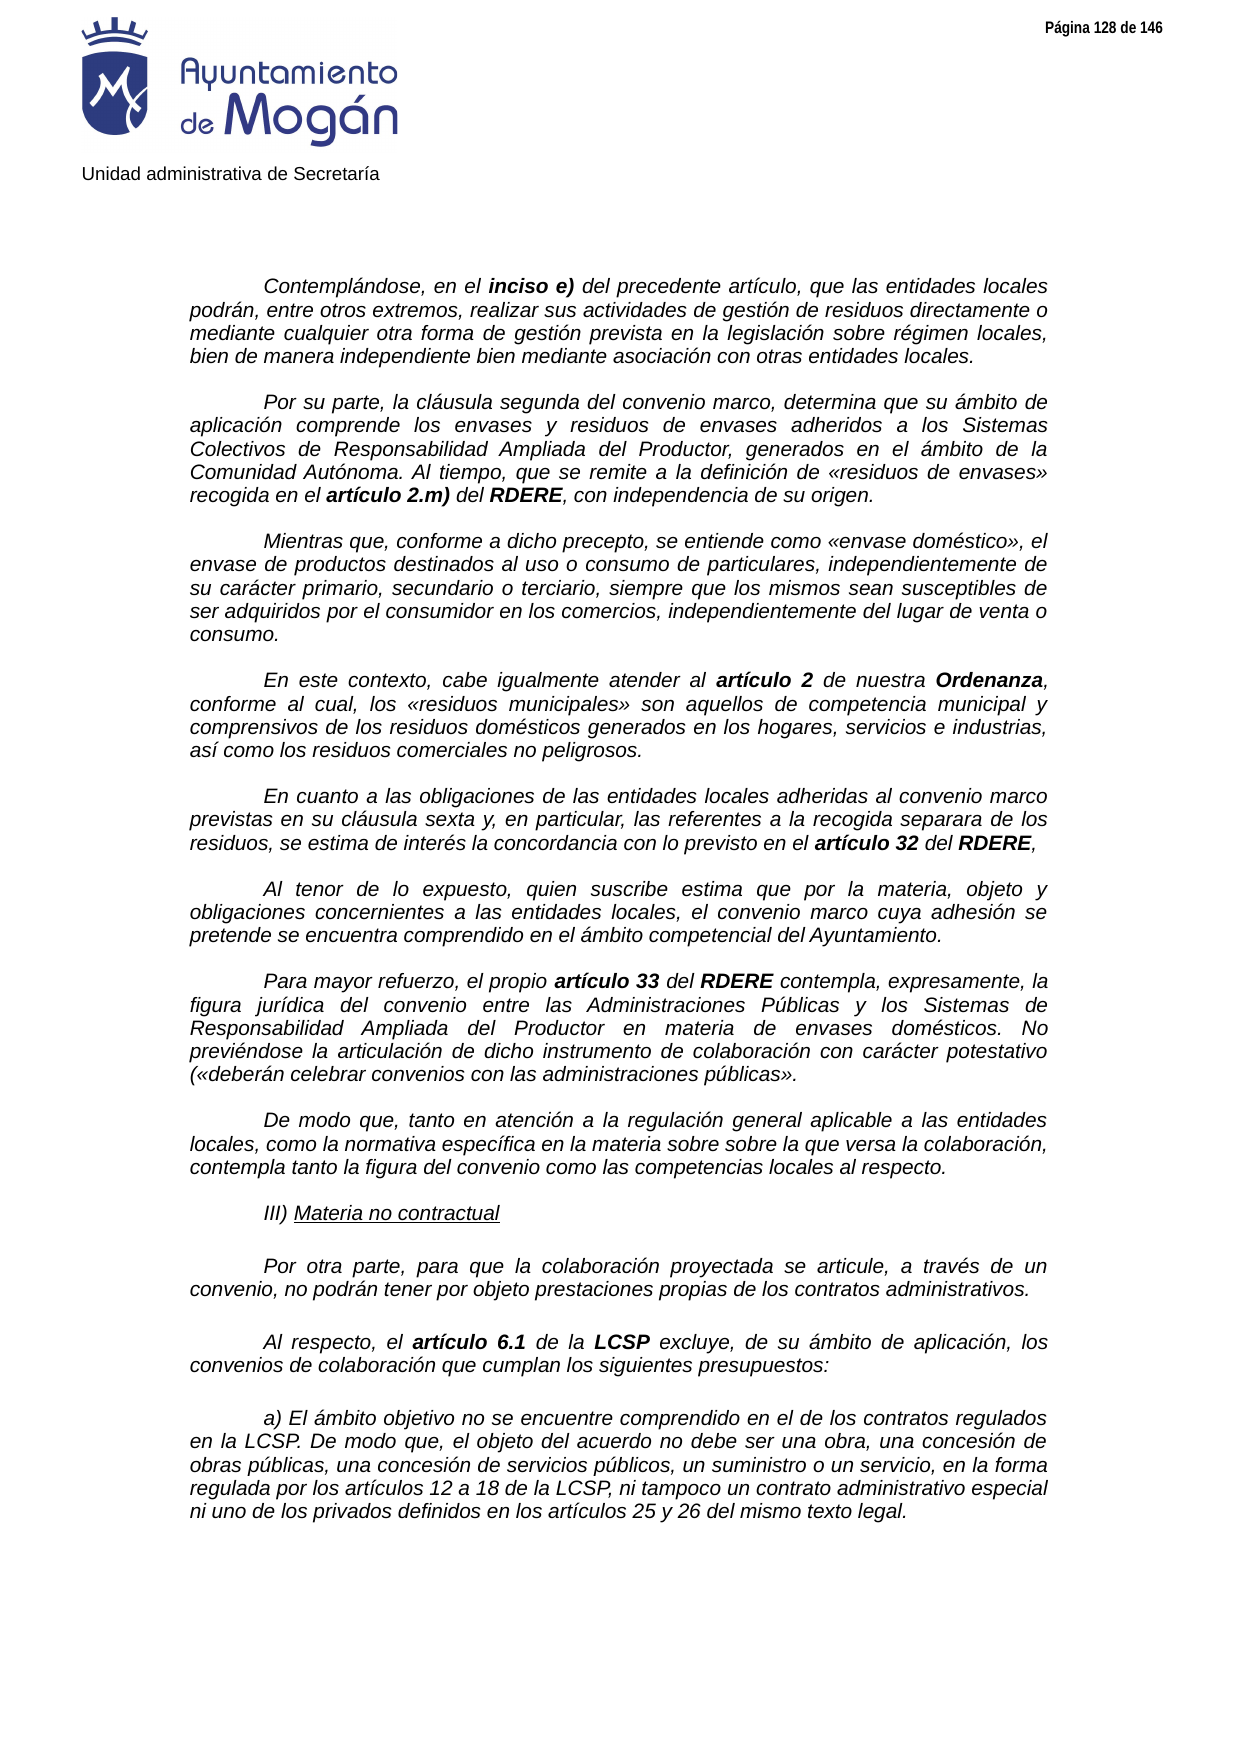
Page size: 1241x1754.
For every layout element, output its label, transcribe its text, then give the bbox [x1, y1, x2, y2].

text Al tenor de lo expuesto, quien suscribe estima que por la materia, objeto y obligaciones concernientes a las entidades locales, el convenio marco cuya adhesión se pretende se encuentra comprendido en el ámbito competencial del Ayuntamiento. [189, 877, 1051, 947]
text Contemplándose, en el inciso e) del precedente artículo, que las entidades locales podrán, entre otros extremos, realizar sus actividades de gestión de residuos directamente o mediante cualquier otra forma de gestión prevista en la legislación sobre régimen locales, bien de manera independiente bien mediante asociación con otras entidades locales. [189, 275, 1051, 368]
text En este contexto, cabe igualmente atender al artículo 2 de nuestra Ordenanza, conforme al cual, los «residuos municipales» son aquellos de competencia municipal y comprensivos de los residuos domésticos generados en los hogares, servicios e industrias, así como los residuos comerciales no peligrosos. [189, 669, 1051, 762]
text a) El ámbito objetivo no se encuentre comprendido en el de los contratos regulados en la LCSP. De modo que, el objeto del acuerdo no debe ser una obra, una concesión de obras públicas, una concesión de servicios públicos, un suministro o un servicio, en la forma regulada por los artículos 12 a 18 de la LCSP, ni tampoco un contrato administrativo especial ni uno de los privados definidos en los artículos 25 y 26 del mismo texto legal. [189, 1407, 1051, 1523]
text Para mayor refuerzo, el propio artículo 33 del RDERE contempla, expresamente, la figura jurídica del convenio entre las Administraciones Públicas y los Sistemas de Responsabilidad Ampliada del Productor en materia de envases domésticos. No previéndose la articulación de dicho instrumento de colaboración con carácter potestativo («deberán celebrar convenios con las administraciones públicas». [189, 970, 1051, 1086]
text Al respecto, el artículo 6.1 de la LCSP excluye, de su ámbito de aplicación, los convenios de colaboración que cumplan los siguientes presupuestos: [189, 1331, 1051, 1377]
text Mientras que, conforme a dicho precepto, se entiende como «envase doméstico», el envase de productos destinados al uso o consumo de particulares, independientemente de su carácter primario, secundario o terciario, siempre que los mismos sean susceptibles de ser adquiridos por el consumidor en los comercios, independientemente del lugar de venta o consumo. [189, 530, 1051, 646]
text III) Materia no contractual [189, 1202, 1051, 1225]
picture [81, 17, 398, 153]
text En cuanto a las obligaciones de las entidades locales adheridas al convenio marco previstas en su cláusula sexta y, en particular, las referentes a la recogida separara de los residuos, se estima de interés la concordancia con lo previsto en el artículo 32 del RDERE, [189, 785, 1051, 854]
text De modo que, tanto en atención a la regulación general aplicable a las entidades locales, como la normativa específica en la materia sobre sobre la que versa la colaboración, contempla tanto la figura del convenio como las competencias locales al respecto. [189, 1109, 1051, 1179]
text Por su parte, la cláusula segunda del convenio marco, determina que su ámbito de aplicación comprende los envases y residuos de envases adheridos a los Sistemas Colectivos de Responsabilidad Ampliada del Productor, generados en el ámbito de la Comunidad Autónoma. Al tiempo, que se remite a la definición de «residuos de envases» recogida en el artículo 2.m) del RDERE, con independencia de su origen. [189, 391, 1051, 507]
text Por otra parte, para que la colaboración proyectada se articule, a través de un convenio, no podrán tener por objeto prestaciones propias de los contratos administrativos. [189, 1254, 1051, 1301]
